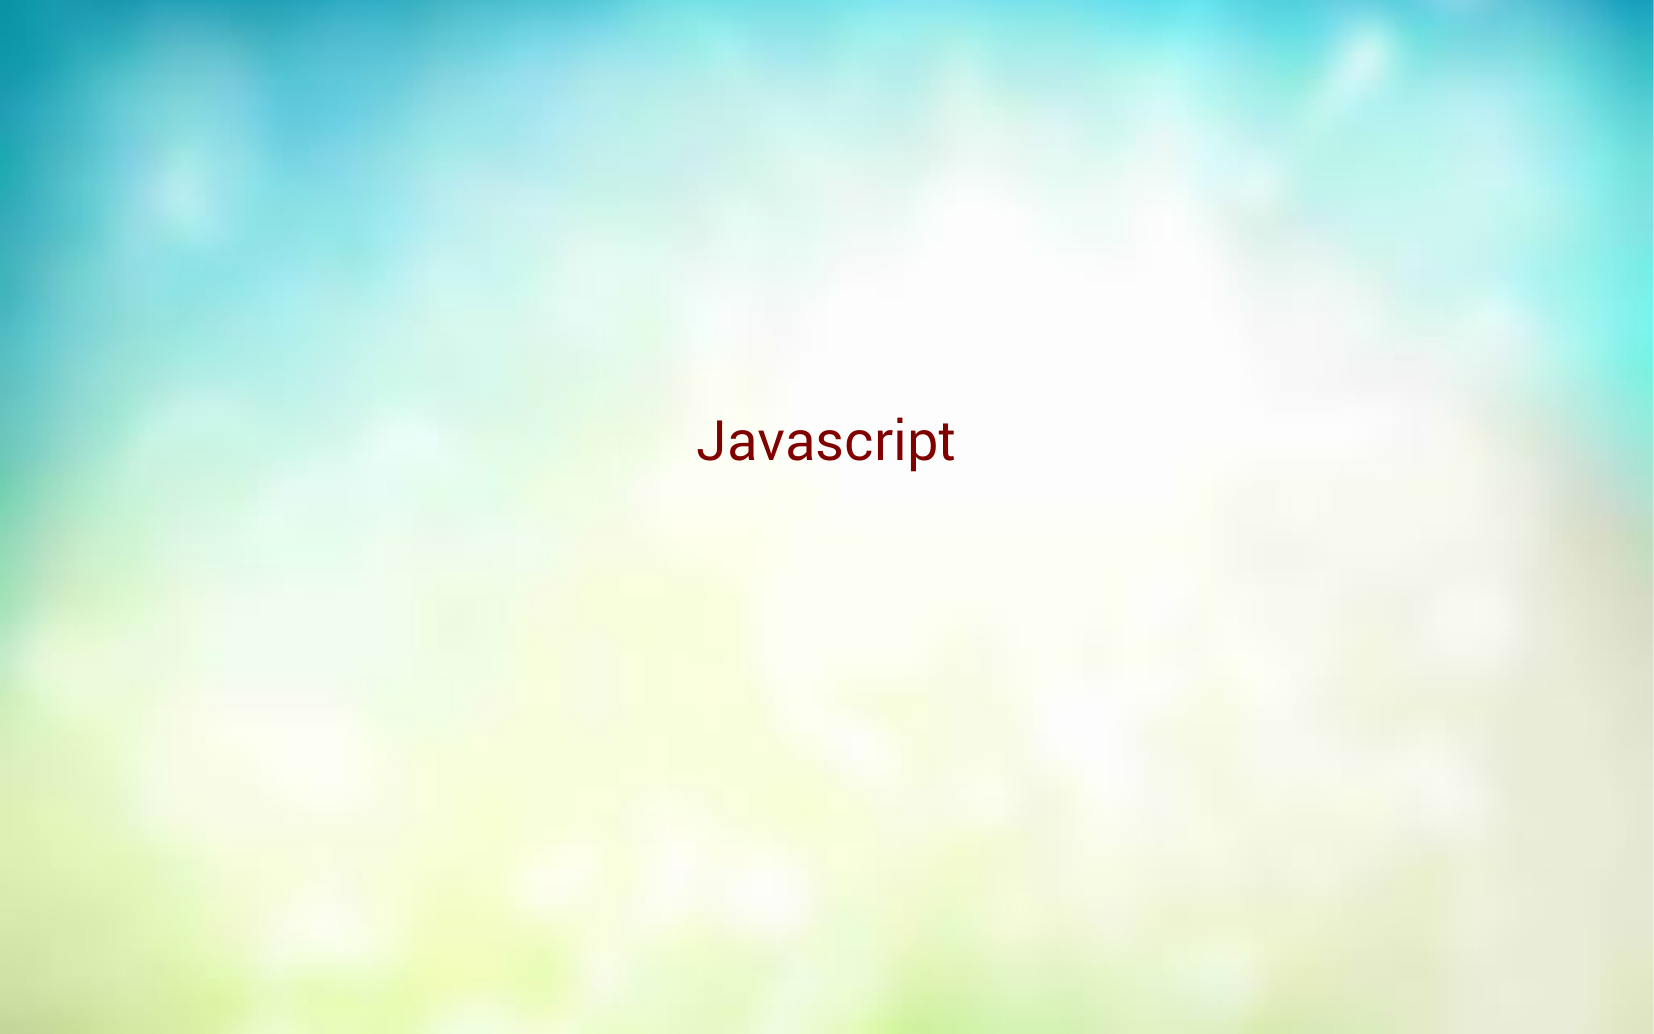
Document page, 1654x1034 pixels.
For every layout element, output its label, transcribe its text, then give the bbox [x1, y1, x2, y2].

picture [0, 0, 1654, 1034]
subtitle Javascript [82, 41, 1571, 842]
